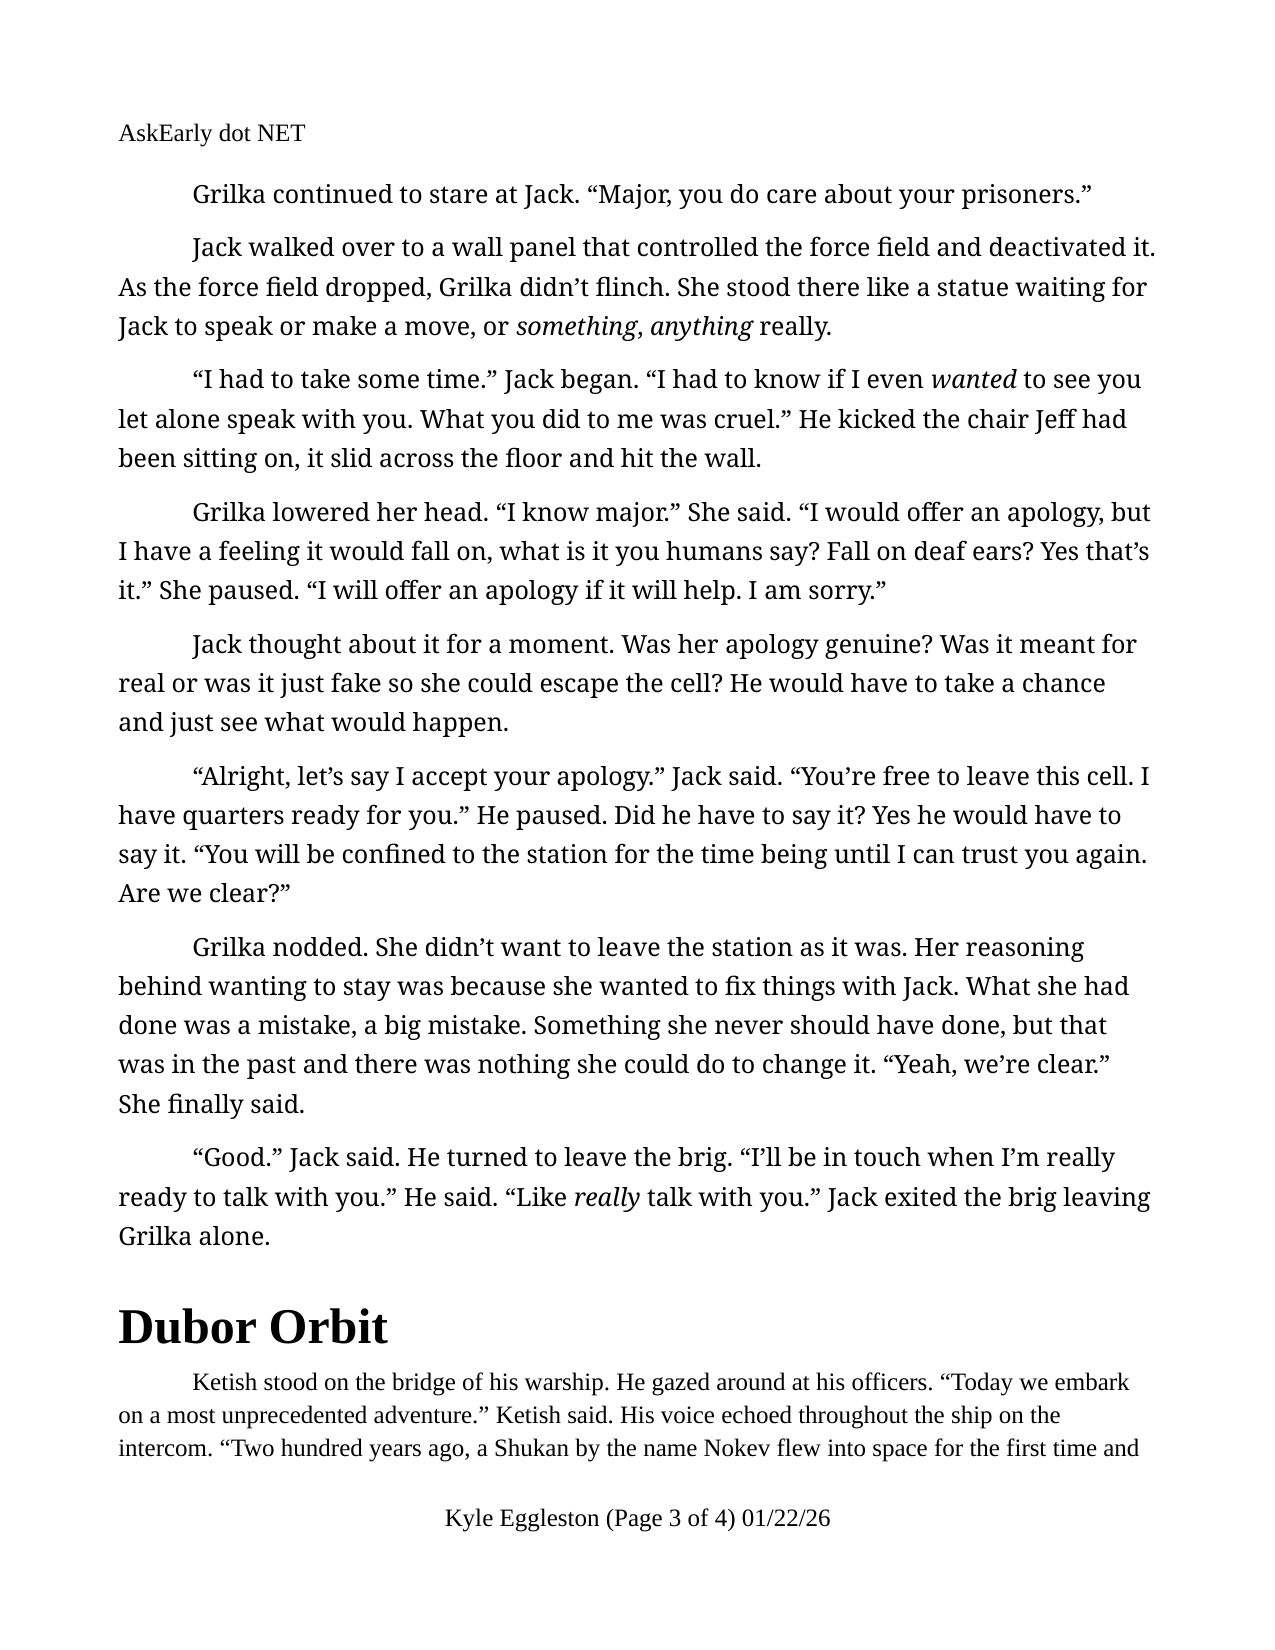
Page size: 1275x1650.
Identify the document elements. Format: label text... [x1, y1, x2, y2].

text Jack walked over to a wall panel that controlled the force field and deactivated it. As the force field dropped, Grilka didn’t flinch. She stood there like a statue waiting for Jack to speak or make a move, or something, anything really. [118, 230, 1157, 342]
text Jack thought about it for a moment. Was her apology genuine? Was it meant for real or was it just fake so she could escape the cell? He would have to take a chance and just see what would happen. [118, 626, 1157, 739]
text “Good.” Jack said. He turned to leave the brig. “I’ll be in touch when I’m really ready to talk with you.” He said. “Like really talk with you.” Jack exited the brig leaving Grilka alone. [118, 1140, 1157, 1252]
subtitle Dubor Orbit [118, 1297, 1157, 1355]
text “I had to take some time.” Jack began. “I had to know if I even wanted to see you let alone speak with you. What you did to me was cruel.” He kicked the chair Jeff had been sitting on, it slid across the floor and hit the wall. [118, 362, 1157, 474]
text Grilka continued to stare at Jack. “Major, you do care about your prisoners.” [118, 176, 1157, 210]
text Grilka nodded. She didn’t want to leave the station as it was. Her reasoning behind wanting to stay was because she wanted to fix things with Jack. What she had done was a mistake, a big mistake. Something she never should have done, but that was in the past and there was nothing she could do to change it. “Yeah, we’re clear.” She finally said. [118, 930, 1157, 1120]
text Grilka lowered her head. “I know major.” She said. “I would offer an apology, but I have a feeling it would fall on, what is it you humans say? Fall on deaf ears? Yes that’s it.” She paused. “I will offer an apology if it will help. I am sorry.” [118, 494, 1157, 607]
text Ketish stood on the bridge of his warship. He gazed around at his officers. “Today we embark on a most unprecedented adventure.” Ketish said. His voice echoed throughout the ship on the intercom. “Two hundred years ago, a Shukan by the name Nokev flew into space for the first time and [118, 1367, 1157, 1462]
text “Alright, let’s say I accept your apology.” Jack said. “You’re free to leave this cell. I have quarters ready for you.” He paused. Did he have to say it? Yes he would have to say it. “You will be confined to the station for the time being until I can trust you again. Are we clear?” [118, 758, 1157, 910]
